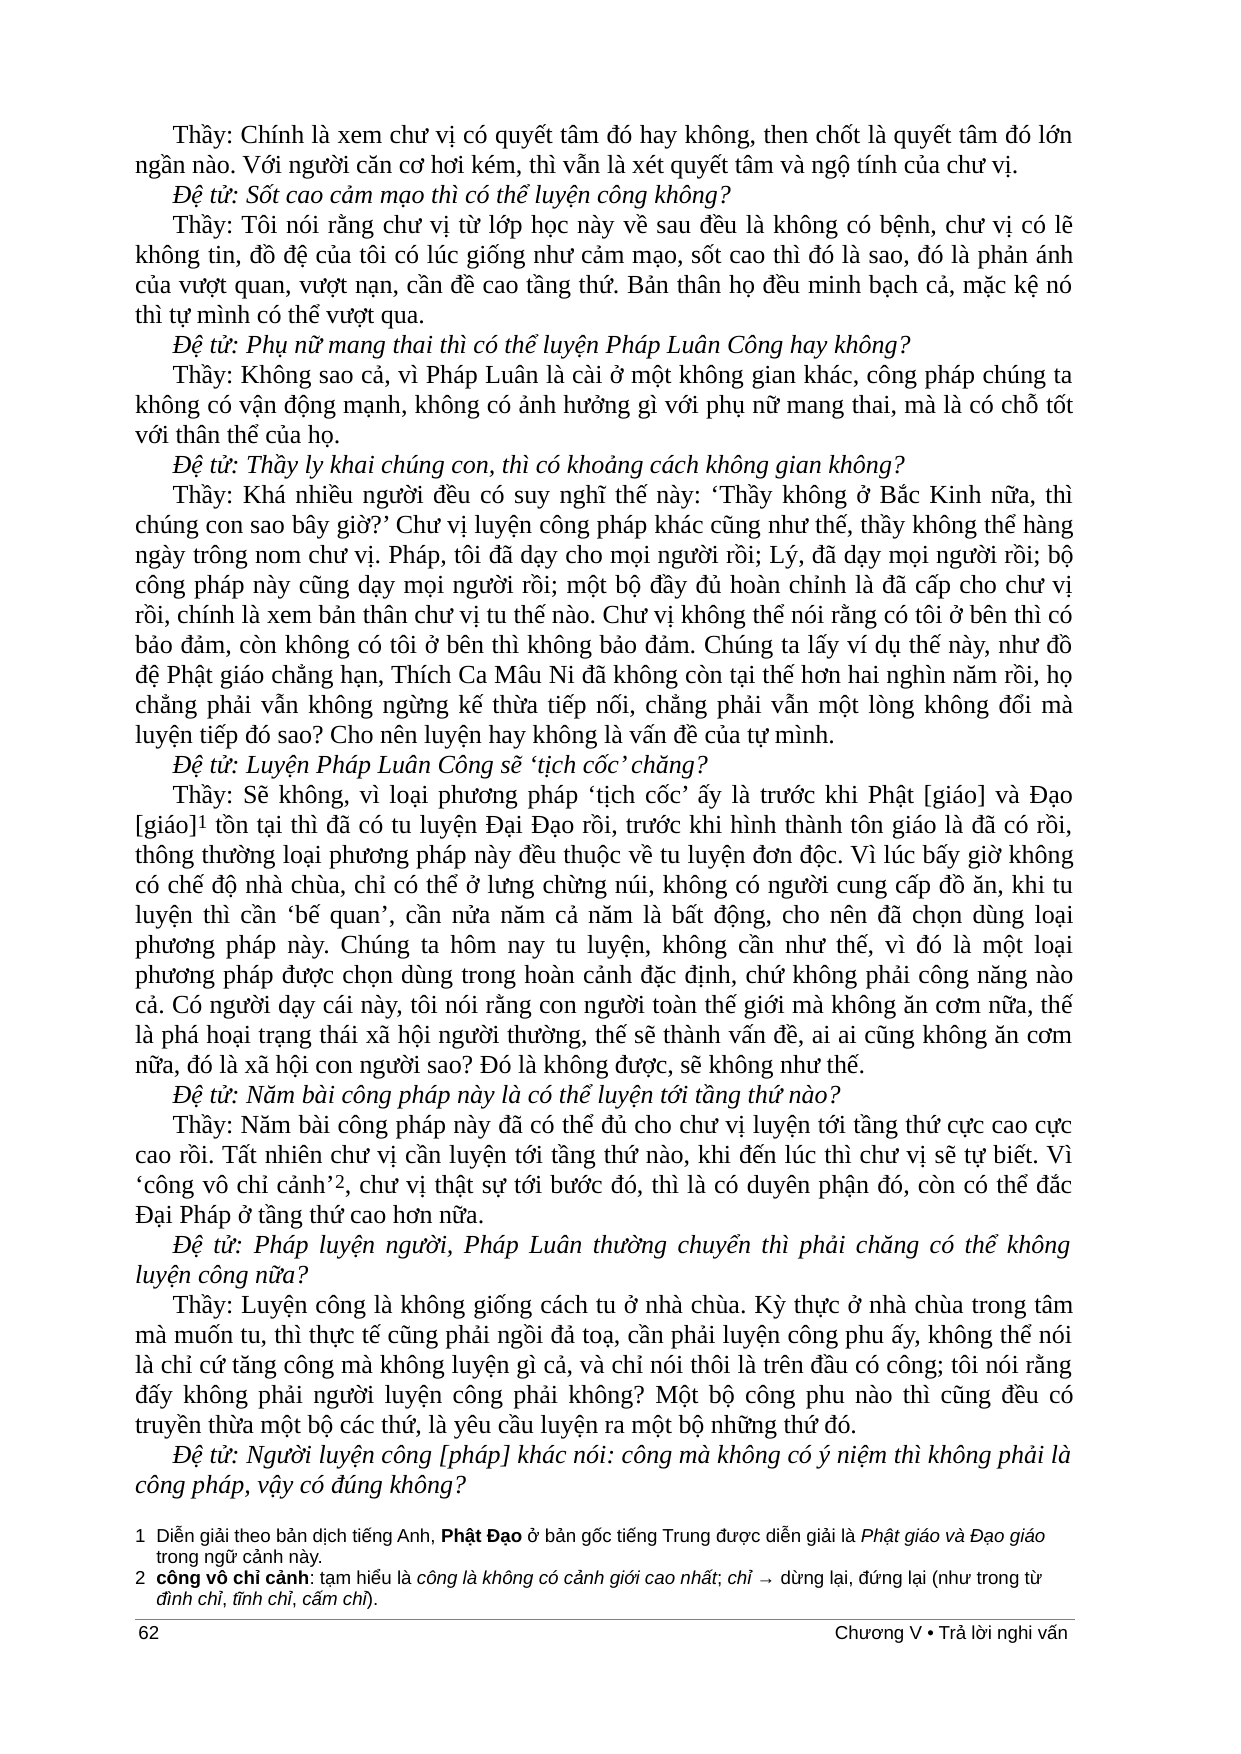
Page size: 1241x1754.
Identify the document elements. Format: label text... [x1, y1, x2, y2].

text Đệ tử: Pháp luyện người, Pháp Luân thường chuyển thì phải chăng có thể không luyện công nữa? [135, 1230, 1075, 1290]
text Thầy: Chính là xem chư vị có quyết tâm đó hay không, then chốt là quyết tâm đó lớn ngần nào. Với người căn cơ hơi kém, thì vẫn là xét quyết tâm và ngộ tính của chư vị. [135, 120, 1075, 180]
text Thầy: Luyện công là không giống cách tu ở nhà chùa. Kỳ thực ở nhà chùa trong tâm mà muốn tu, thì thực tế cũng phải ngồi đả toạ, cần phải luyện công phu ấy, không thể nói là chỉ cứ tăng công mà không luyện gì cả, và chỉ nói thôi là trên đầu có công; tôi nói rằng đấy không phải người luyện công phải không? Một bộ công phu nào thì cũng đều có truyền thừa một bộ các thứ, là yêu cầu luyện ra một bộ những thứ đó. [135, 1290, 1075, 1440]
text Thầy: Năm bài công pháp này đã có thể đủ cho chư vị luyện tới tầng thứ cực cao cực cao rồi. Tất nhiên chư vị cần luyện tới tầng thứ nào, khi đến lúc thì chư vị sẽ tự biết. Vì ‘công vô chỉ cảnh’, chư vị thật sự tới bước đó, thì là có duyên phận đó, còn có thể đắc Đại Pháp ở tầng thứ cao hơn nữa. [135, 1110, 1075, 1230]
text Đệ tử: Người luyện công [pháp] khác nói: công mà không có ý niệm thì không phải là công pháp, vậy có đúng không? [135, 1440, 1075, 1500]
text Thầy: Tôi nói rằng chư vị từ lớp học này về sau đều là không có bệnh, chư vị có lẽ không tin, đồ đệ của tôi có lúc giống như cảm mạo, sốt cao thì đó là sao, đó là phản ánh của vượt quan, vượt nạn, cần đề cao tầng thứ. Bản thân họ đều minh bạch cả, mặc kệ nó thì tự mình có thể vượt qua. [135, 210, 1075, 330]
text Đệ tử: Phụ nữ mang thai thì có thể luyện Pháp Luân Công hay không? [135, 330, 1075, 360]
text Đệ tử: Thầy ly khai chúng con, thì có khoảng cách không gian không? [135, 450, 1075, 480]
text công vô chỉ cảnh: tạm hiểu là công là không có cảnh giới cao nhất; chỉ → dừng lại, đứng lại (như trong từ đình chỉ, tĩnh chỉ, cấm chỉ). [135, 1568, 1075, 1610]
text Diễn giải theo bản dịch tiếng Anh, Phật Đạo ở bản gốc tiếng Trung được diễn giải là Phật giáo và Đạo giáo trong ngữ cảnh này. [135, 1526, 1075, 1568]
text Đệ tử: Sốt cao cảm mạo thì có thể luyện công không? [135, 180, 1075, 210]
text Đệ tử: Năm bài công pháp này là có thể luyện tới tầng thứ nào? [135, 1080, 1075, 1110]
text Thầy: Không sao cả, vì Pháp Luân là cài ở một không gian khác, công pháp chúng ta không có vận động mạnh, không có ảnh hưởng gì với phụ nữ mang thai, mà là có chỗ tốt với thân thể của họ. [135, 360, 1075, 450]
text Thầy: Sẽ không, vì loại phương pháp ‘tịch cốc’ ấy là trước khi Phật [giáo] và Đạo [giáo] tồn tại thì đã có tu luyện Đại Đạo rồi, trước khi hình thành tôn giáo là đã có rồi, thông thường loại phương pháp này đều thuộc về tu luyện đơn độc. Vì lúc bấy giờ không có chế độ nhà chùa, chỉ có thể ở lưng chừng núi, không có người cung cấp đồ ăn, khi tu luyện thì cần ‘bế quan’, cần nửa năm cả năm là bất động, cho nên đã chọn dùng loại phương pháp này. Chúng ta hôm nay tu luyện, không cần như thế, vì đó là một loại phương pháp được chọn dùng trong hoàn cảnh đặc định, chứ không phải công năng nào cả. Có người dạy cái này, tôi nói rằng con người toàn thế giới mà không ăn cơm nữa, thế là phá hoại trạng thái xã hội người thường, thế sẽ thành vấn đề, ai ai cũng không ăn cơm nữa, đó là xã hội con người sao? Đó là không được, sẽ không như thế. [135, 780, 1075, 1080]
text Đệ tử: Luyện Pháp Luân Công sẽ ‘tịch cốc’ chăng? [135, 750, 1075, 780]
text Thầy: Khá nhiều người đều có suy nghĩ thế này: ‘Thầy không ở Bắc Kinh nữa, thì chúng con sao bây giờ?’ Chư vị luyện công pháp khác cũng như thế, thầy không thể hàng ngày trông nom chư vị. Pháp, tôi đã dạy cho mọi người rồi; Lý, đã dạy mọi người rồi; bộ công pháp này cũng dạy mọi người rồi; một bộ đầy đủ hoàn chỉnh là đã cấp cho chư vị rồi, chính là xem bản thân chư vị tu thế nào. Chư vị không thể nói rằng có tôi ở bên thì có bảo đảm, còn không có tôi ở bên thì không bảo đảm. Chúng ta lấy ví dụ thế này, như đồ đệ Phật giáo chẳng hạn, Thích Ca Mâu Ni đã không còn tại thế hơn hai nghìn năm rồi, họ chẳng phải vẫn không ngừng kế thừa tiếp nối, chẳng phải vẫn một lòng không đổi mà luyện tiếp đó sao? Cho nên luyện hay không là vấn đề của tự mình. [135, 480, 1075, 750]
